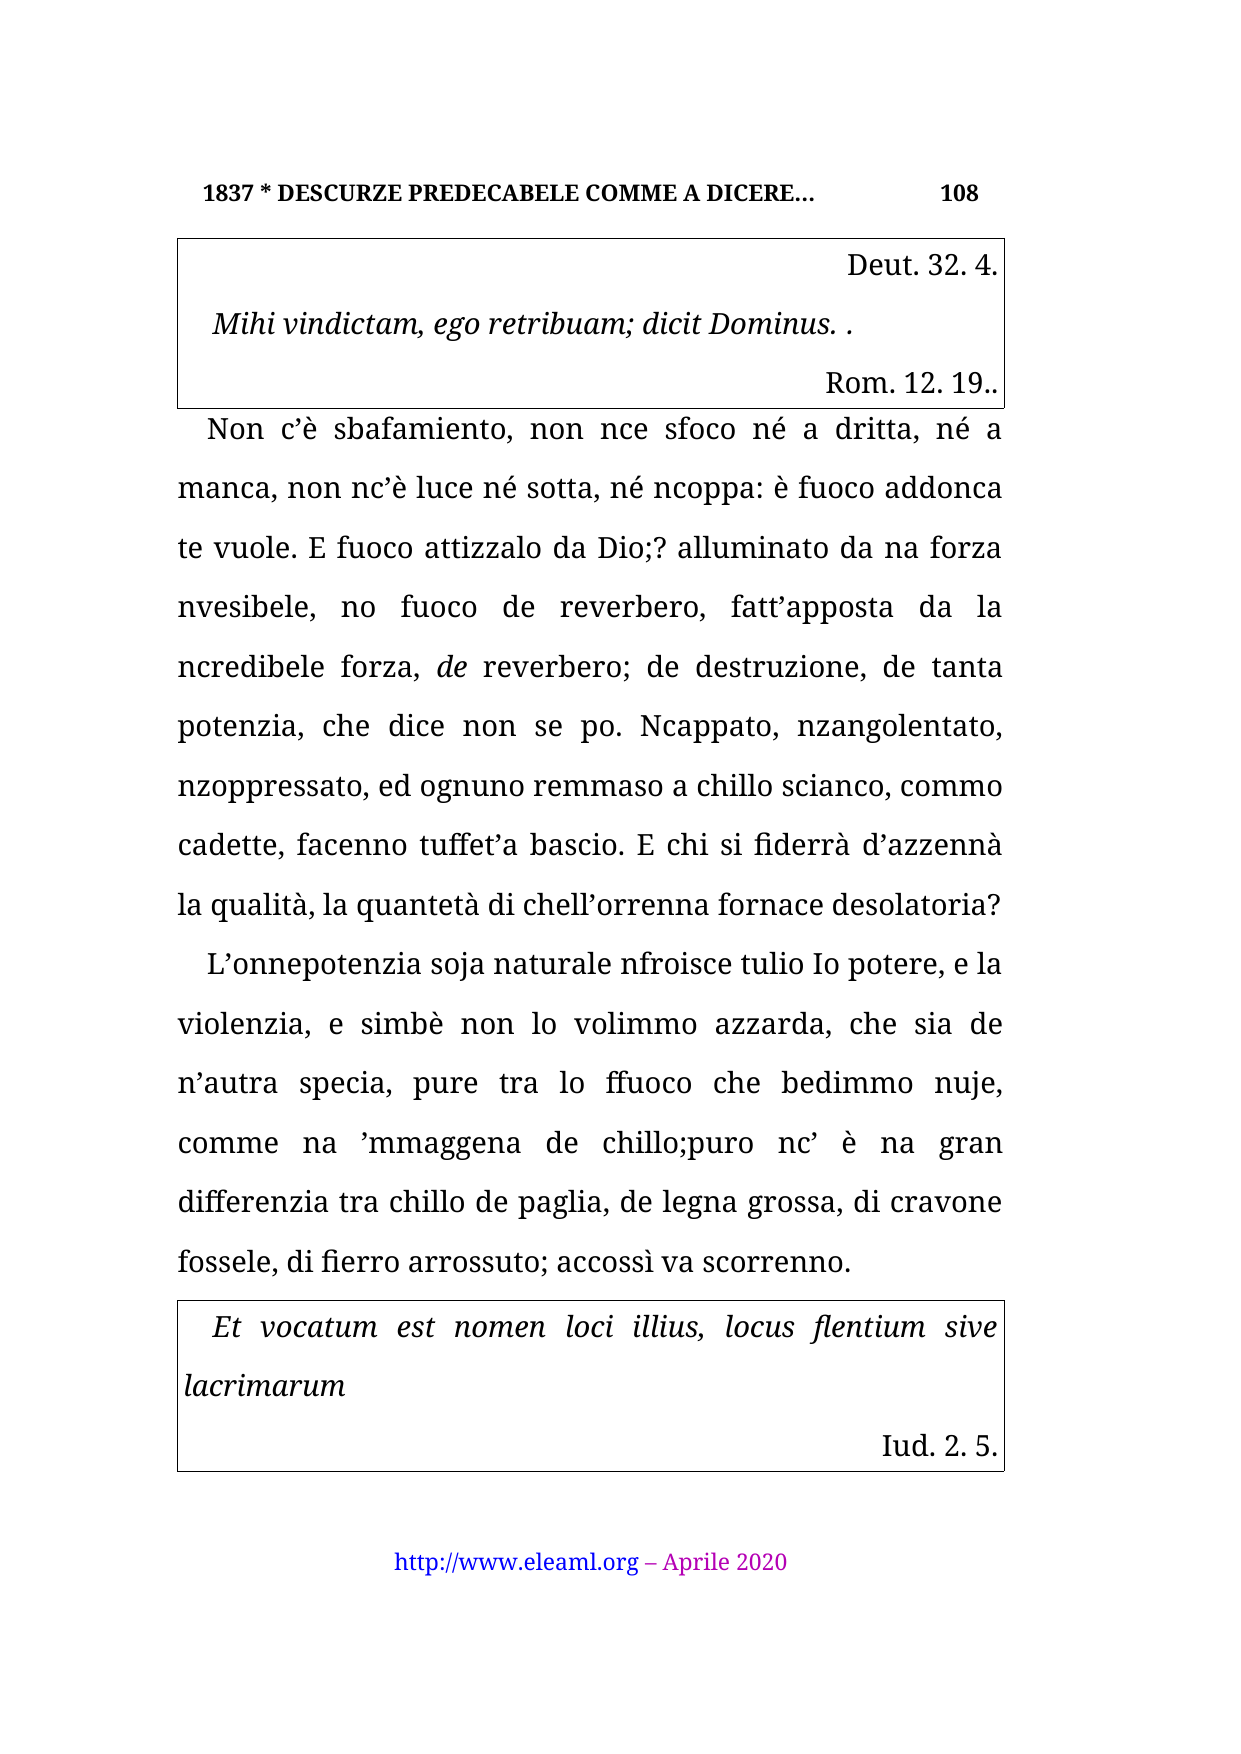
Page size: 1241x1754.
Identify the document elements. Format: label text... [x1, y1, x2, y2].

table_header Deut. 32. 4. Mihi vindictam, ego retribuam; dicit Dominus. . Rom. 12. 19.. [178, 239, 1004, 408]
text Non c’è sbafamiento, non nce sfoco né a dritta, né a manca, non nc’è luce né sotta, né ncoppa: è fuoco addonca te vuole. E fuoco attizzalo da Dio;? alluminato da na forza nvesibele, no fuoco de reverbero, fatt’apposta da la ncredibele forza, de reverbero; de destruzione, de tanta potenzia, che dice non se po. Ncappato, nzangolentato, nzoppressato, ed ognuno remmaso a chillo scianco, commo cadette, facenno tuffet’a bascio. E chi si fiderrà d’azzennà la qualità, la quantetà di chell’orrenna fornace desolatoria? [177, 409, 1004, 924]
table_header Et vocatum est nomen loci illius, locus flentium sive lacrimarum Iud. 2. 5. [178, 1301, 1004, 1471]
text L’onnepotenzia soja naturale nfroisce tulio Io potere, e la violenzia, e simbè non lo volimmo azzarda, che sia de n’autra specia, pure tra lo ffuoco che bedimmo nuje, comme na ’mmaggena de chillo;puro nc’ è na gran differenzia tra chillo de paglia, de legna grossa, di cravone fossele, di fierro arrossuto; accossì va scorrenno. [177, 943, 1004, 1281]
